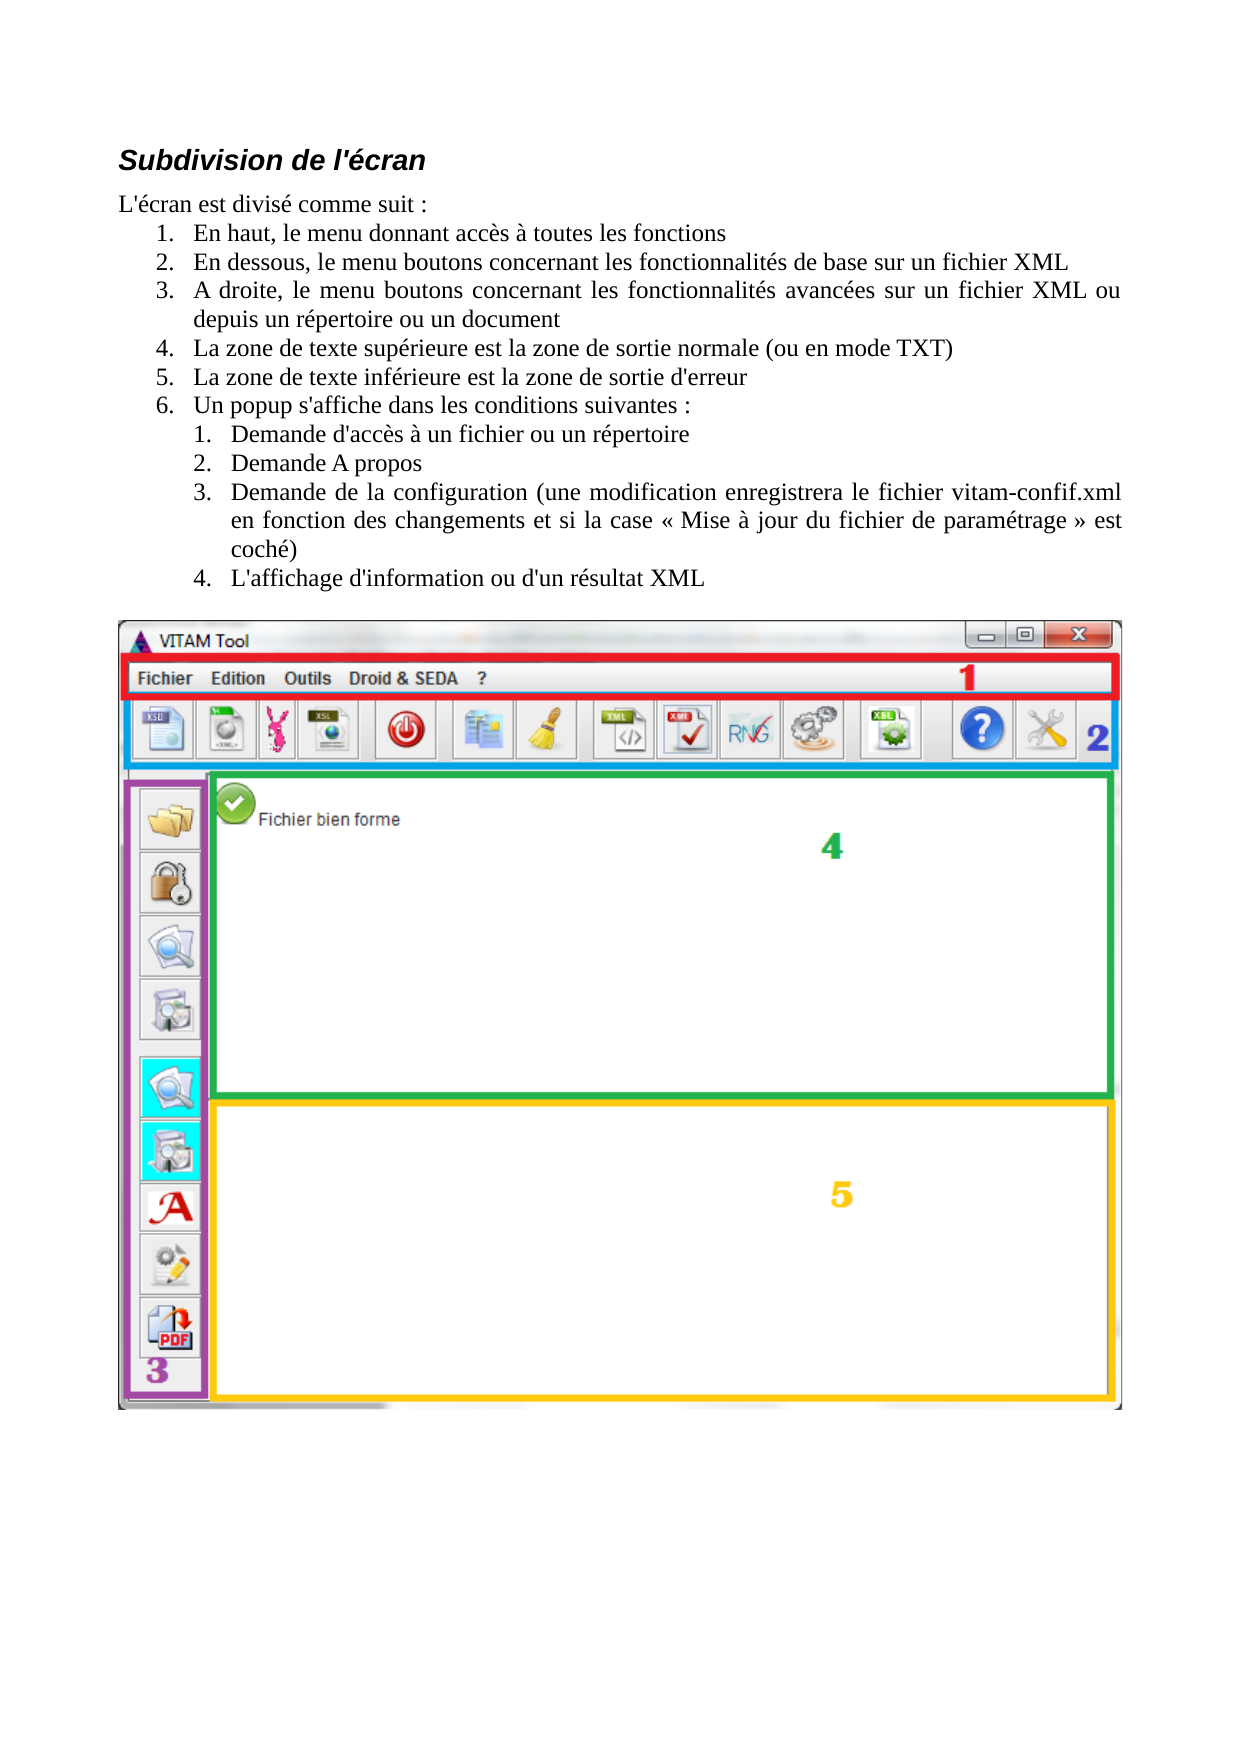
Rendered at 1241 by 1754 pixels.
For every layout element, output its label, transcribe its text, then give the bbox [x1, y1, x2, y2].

list La zone de texte inférieure est la zone de sortie d'erreur [156, 362, 1122, 390]
list L'affichage d'information ou d'un résultat XML [193, 563, 1122, 592]
list En dessous, le menu boutons concernant les fonctionnalités de base sur un fichier XML [156, 247, 1122, 275]
list En haut, le menu donnant accès à toutes les fonctions [156, 218, 1122, 247]
list La zone de texte supérieure est la zone de sortie normale (ou en mode TXT) [156, 333, 1122, 362]
list Demande de la configuration (une modification enregistrera le fichier vitam-confif.xml en fonction des changements et si la case « Mise à jour du fichier de paramétrage » est coché) [193, 477, 1122, 563]
text L'écran est divisé comme suit : [118, 189, 1122, 218]
list Demande d'accès à un fichier ou un répertoire [193, 419, 1122, 448]
list A droite, le menu boutons concernant les fonctionnalités avancées sur un fichier XML ou depuis un répertoire ou un document [156, 275, 1122, 333]
subtitle Subdivision de l'écran [118, 143, 1122, 177]
list Demande A propos [193, 448, 1122, 477]
list Un popup s'affiche dans les conditions suivantes : [156, 390, 1122, 419]
